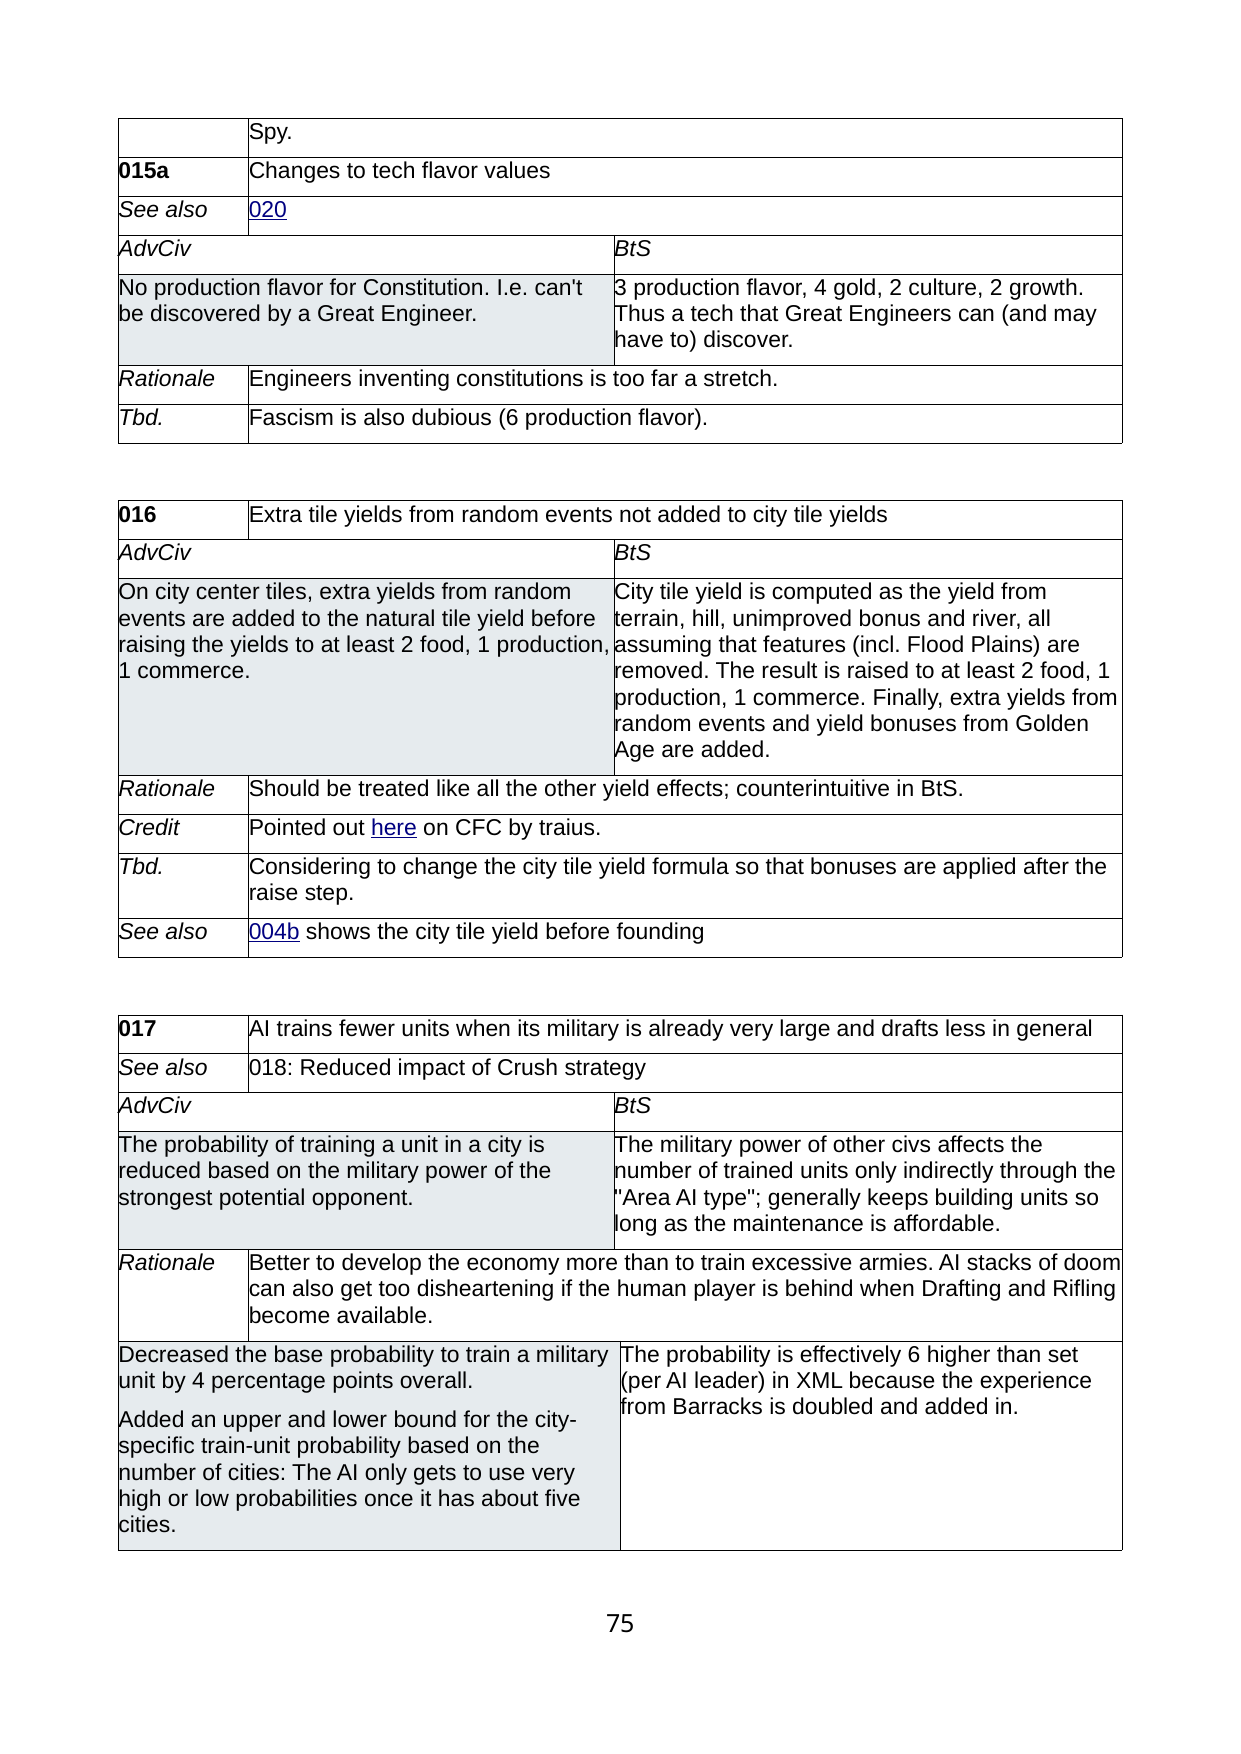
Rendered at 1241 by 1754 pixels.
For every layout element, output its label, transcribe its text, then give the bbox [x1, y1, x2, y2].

table_cell AdvCiv [119, 540, 614, 578]
table_cell 3 production flavor, 4 gold, 2 culture, 2 growth. Thus a tech that Great Engineers can (and may have to) discover. [615, 275, 1122, 365]
table_cell Considering to change the city tile yield formula so that bonuses are applied after the raise step. [249, 854, 1122, 918]
table_cell BtS [615, 1093, 1122, 1131]
table_header 017 [119, 1016, 248, 1053]
table_cell On city center tiles, extra yields from random events are added to the natural tile yield before raising the yields to at least 2 food, 1 production, 1 commerce. [119, 579, 614, 775]
table_cell See also [119, 197, 248, 235]
table_cell AdvCiv [119, 236, 614, 273]
table_cell Spy. [249, 119, 1122, 157]
table_cell Decreased the base probability to train a military unit by 4 percentage points overall. Added an upper and lower bound for the city-specific train-unit probability based on the number of cities: The AI only gets to use very high or low probabilities once it has about five cities. [119, 1342, 620, 1550]
table_cell Engineers inventing constitutions is too far a stretch. [249, 366, 1122, 404]
table_cell The probability is effectively 6 higher than set (per AI leader) in XML because the experience from Barracks is doubled and added in. [621, 1342, 1122, 1550]
table_cell No production flavor for Constitution. I.e. can't be discovered by a Great Engineer. [119, 275, 614, 365]
table_cell Tbd. [119, 405, 248, 443]
table_cell Fascism is also dubious (6 production flavor). [249, 405, 1122, 443]
table_cell Tbd. [119, 854, 248, 918]
table_cell 018: Reduced impact of Crush strategy [249, 1054, 1122, 1092]
table_cell Pointed out here on CFC by traius. [249, 815, 1122, 853]
table_header 016 [119, 501, 248, 539]
table_cell See also [119, 919, 248, 957]
table_cell [119, 119, 248, 157]
table_cell BtS [615, 540, 1122, 578]
table_cell 015a [119, 158, 248, 196]
table_cell The probability of training a unit in a city is reduced based on the military power of the strongest potential opponent. [119, 1132, 614, 1249]
table_cell Rationale [119, 366, 248, 404]
table_header AI trains fewer units when its military is already very large and drafts less in general [249, 1016, 1122, 1053]
table_cell Credit [119, 815, 248, 853]
table_cell City tile yield is computed as the yield from terrain, hill, unimproved bonus and river, all assuming that features (incl. Flood Plains) are removed. The result is raised to at least 2 food, 1 production, 1 commerce. Finally, extra yields from random events and yield bonuses from Golden Age are added. [615, 579, 1122, 775]
table_cell Should be treated like all the other yield effects; counterintuitive in BtS. [249, 776, 1122, 814]
table_cell Rationale [119, 1250, 248, 1341]
table_cell Rationale [119, 776, 248, 814]
table_cell BtS [615, 236, 1122, 273]
table_cell Changes to tech flavor values [249, 158, 1122, 196]
table_header Extra tile yields from random events not added to city tile yields [249, 501, 1122, 539]
table_cell Better to develop the economy more than to train excessive armies. AI stacks of doom can also get too disheartening if the human player is behind when Drafting and Rifling become available. [249, 1250, 1122, 1341]
table_cell 004b shows the city tile yield before founding [249, 919, 1122, 957]
table_cell 020 [249, 197, 1122, 235]
table_cell The military power of other civs affects the number of trained units only indirectly through the "Area AI type"; generally keeps building units so long as the maintenance is affordable. [615, 1132, 1122, 1249]
table_cell See also [119, 1054, 248, 1092]
table_cell AdvCiv [119, 1093, 614, 1131]
